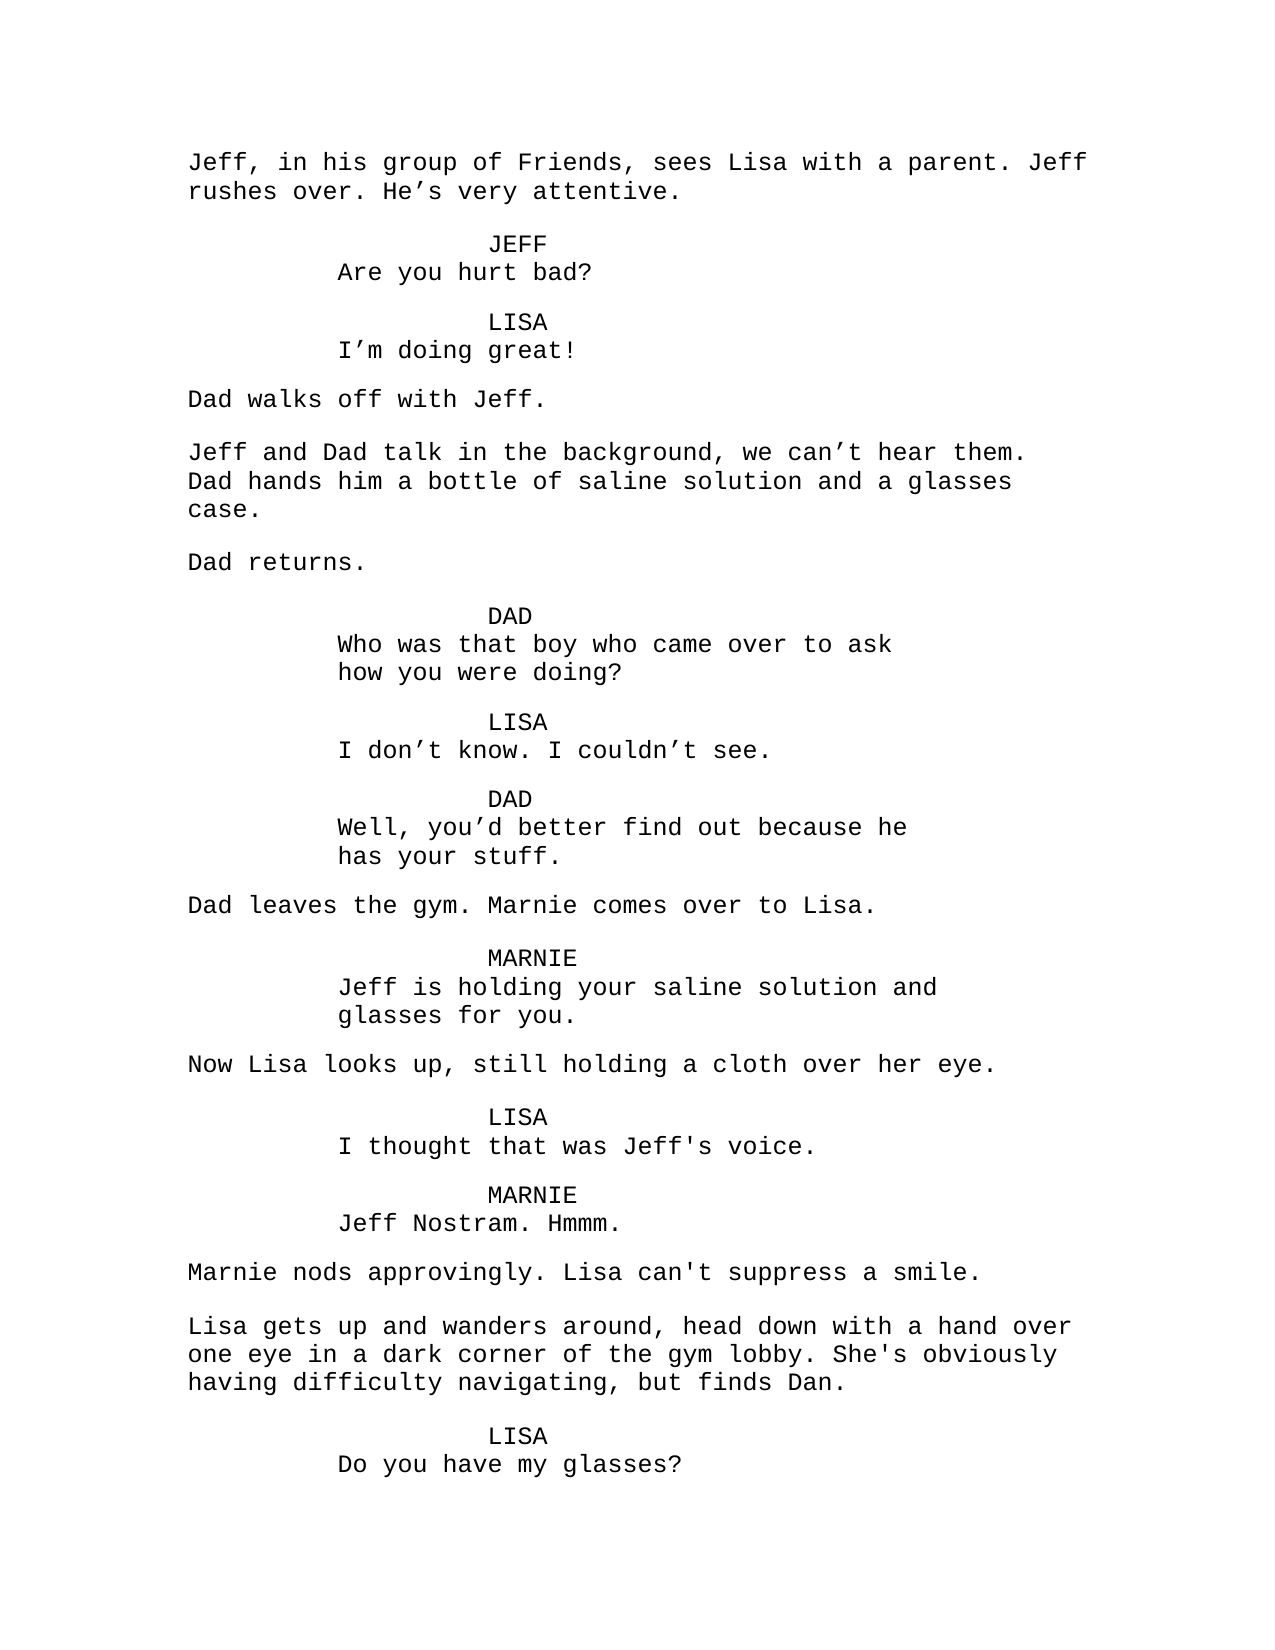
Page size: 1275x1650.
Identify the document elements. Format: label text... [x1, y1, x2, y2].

text JEFF [187, 232, 1087, 260]
text Well, you’d better find out because he has your stuff. [337, 815, 937, 872]
text Jeff, in his group of Friends, sees Lisa with a parent. Jeff rushes over. He’s very attentive. [187, 150, 1087, 207]
text I’m doing great! [337, 337, 937, 366]
text LISA [187, 309, 1087, 337]
text Jeff and Dad talk in the background, we can’t hear them. Dad hands him a bottle of saline solution and a glasses case. [187, 440, 1087, 525]
text Do you have my glasses? [337, 1452, 937, 1480]
text Who was that boy who came over to ask how you were doing? [337, 632, 937, 688]
text I thought that was Jeff's voice. [337, 1133, 937, 1162]
text Now Lisa looks up, still holding a cloth over her eye. [187, 1052, 1087, 1080]
text DAD [187, 787, 1087, 815]
text MARNIE [187, 946, 1087, 974]
text Dad leaves the gym. Marnie comes over to Lisa. [187, 892, 1087, 921]
text Are you hurt bad? [337, 260, 937, 288]
text LISA [187, 1105, 1087, 1133]
text Dad walks off with Jeff. [187, 387, 1087, 415]
text Dad returns. [187, 550, 1087, 578]
text MARNIE [187, 1182, 1087, 1211]
text Jeff Nostram. Hmmm. [337, 1211, 937, 1239]
text Jeff is holding your saline solution and glasses for you. [337, 974, 937, 1031]
text I don’t know. I couldn’t see. [337, 737, 937, 766]
text LISA [187, 709, 1087, 737]
text DAD [187, 603, 1087, 632]
text LISA [187, 1423, 1087, 1452]
text Lisa gets up and wanders around, head down with a hand over one eye in a dark corner of the gym lobby. She's obviously having difficulty navigating, but finds Dan. [187, 1313, 1087, 1398]
text Marnie nods approvingly. Lisa can't suppress a smile. [187, 1260, 1087, 1288]
